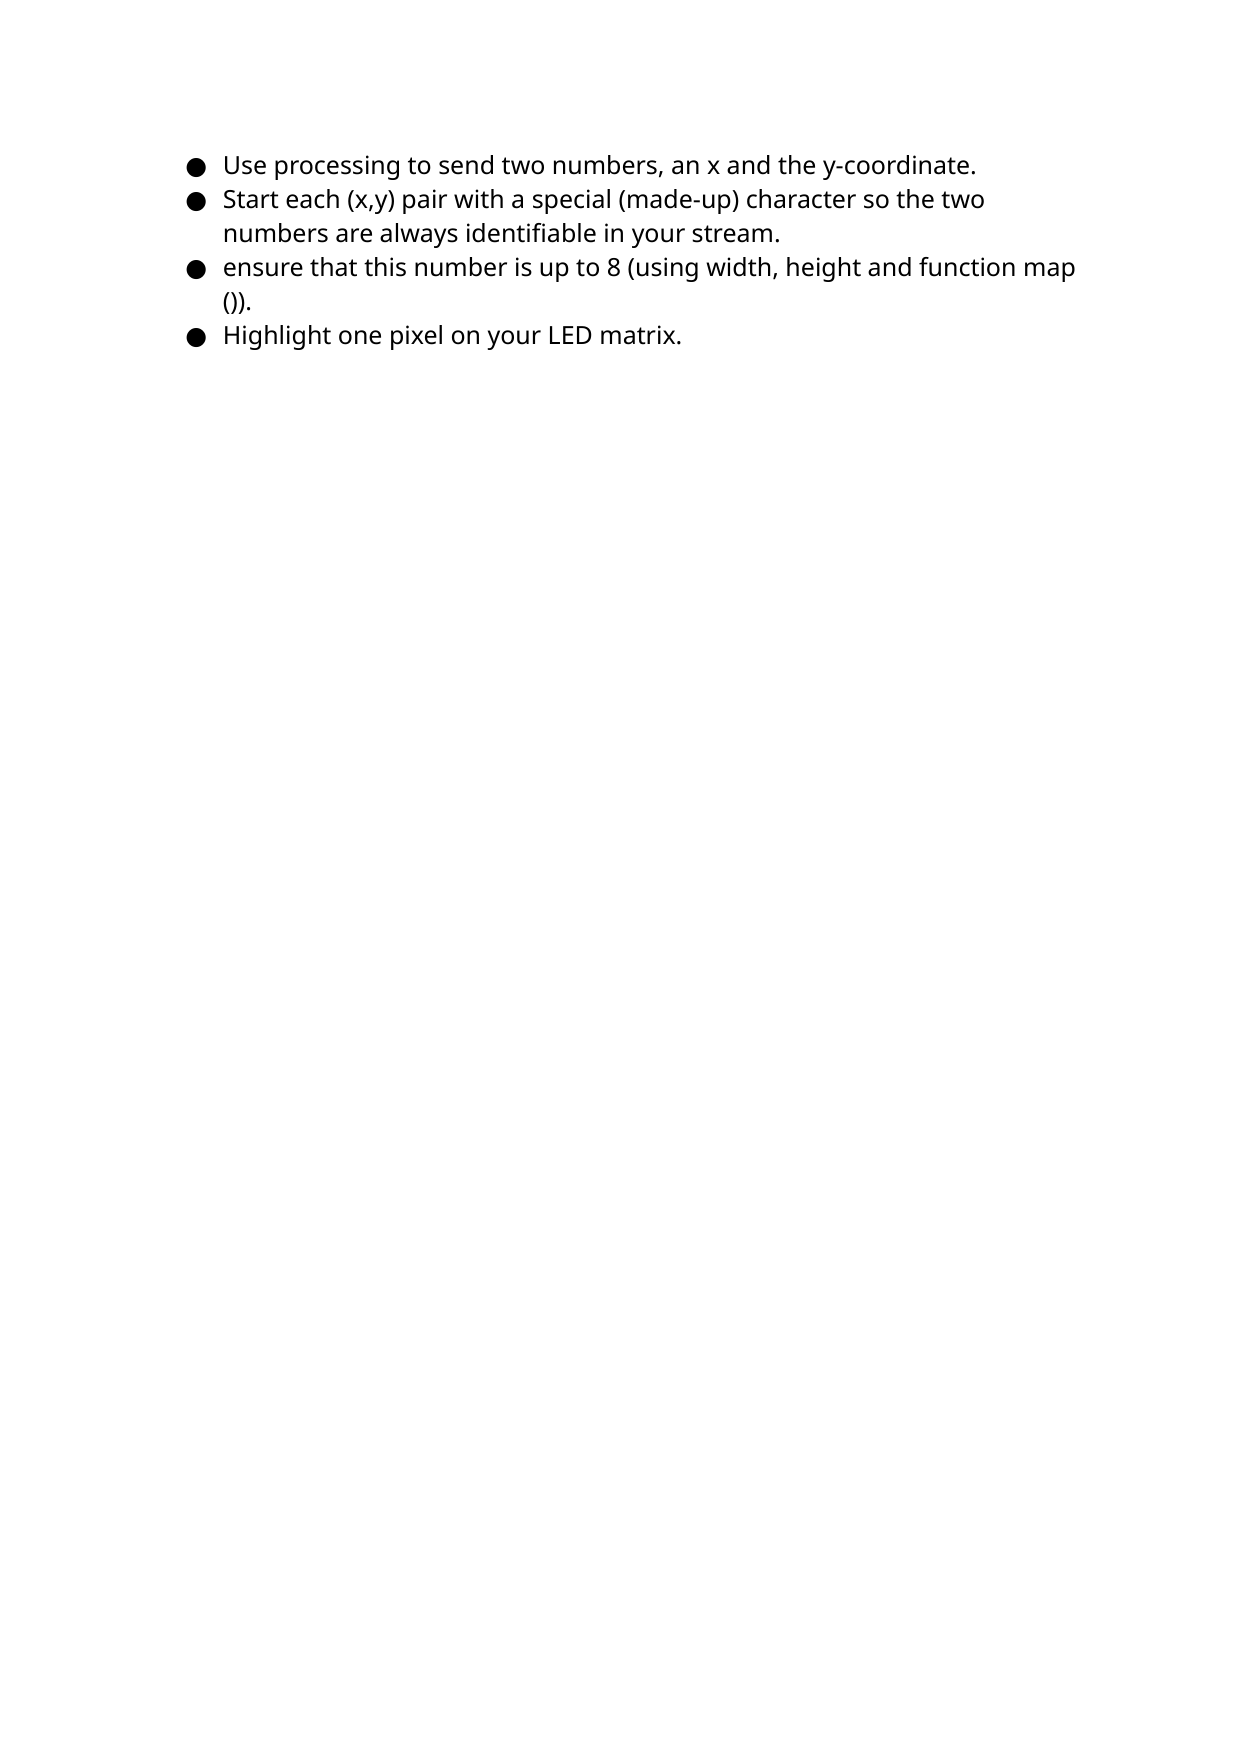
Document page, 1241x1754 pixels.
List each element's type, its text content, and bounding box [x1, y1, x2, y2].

list Use processing to send two numbers, an x and the y-coordinate. [185, 148, 1093, 182]
list ensure that this number is up to 8 (using width, height and function map ()). [185, 250, 1093, 318]
list Highlight one pixel on your LED matrix. [185, 318, 1093, 352]
list Start each (x,y) pair with a special (made-up) character so the two numbers are always identifiable in your stream. [185, 182, 1093, 250]
